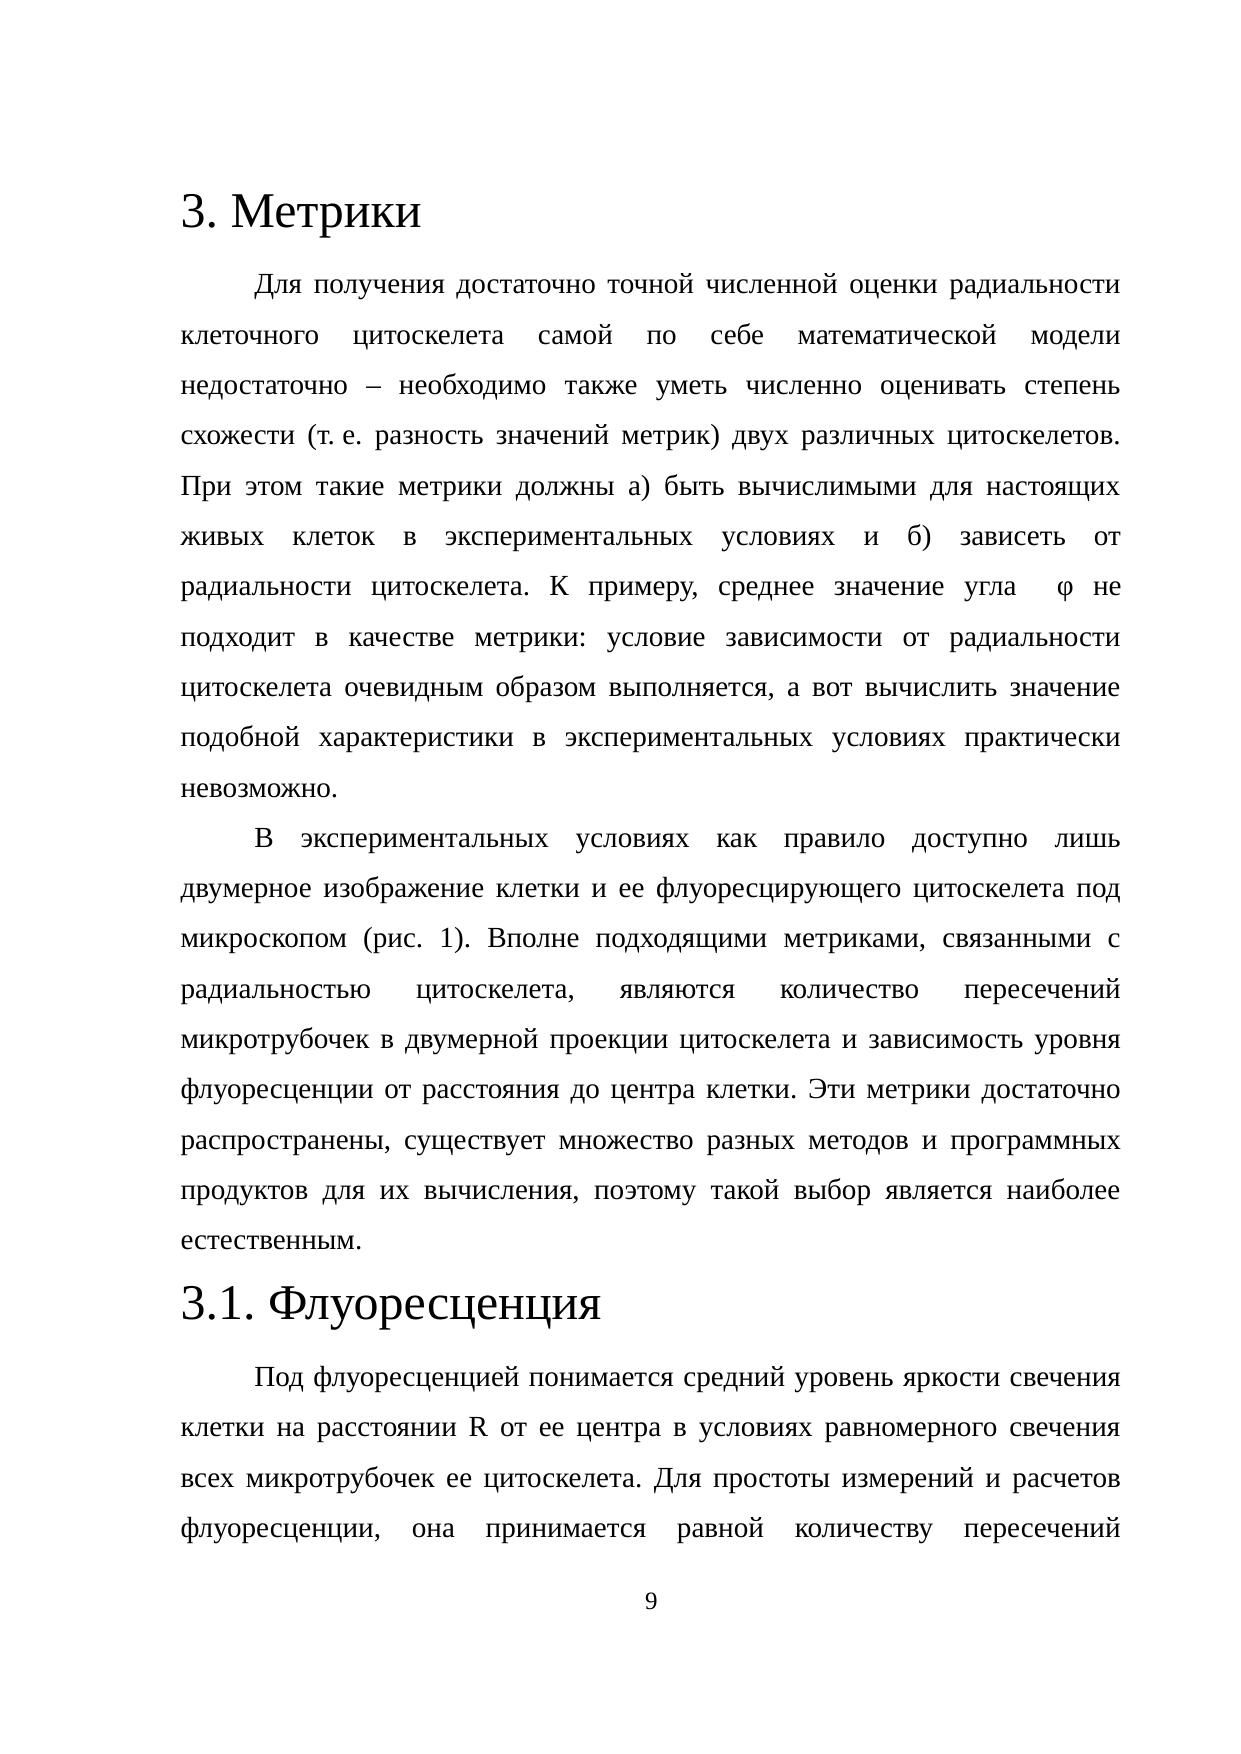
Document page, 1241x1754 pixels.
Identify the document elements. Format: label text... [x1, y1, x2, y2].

text В экспериментальных условиях как правило доступно лишь двумерное изображение клетки и ее флуоресцирующего цитоскелета под микроскопом (рис. 1). Вполне подходящими метриками, связанными с радиальностью цитоскелета, являются количество пересечений микротрубочек в двумерной проекции цитоскелета и зависимость уровня флуоресценции от расстояния до центра клетки. Эти метрики достаточно распространены, существует множество разных методов и программных продуктов для их вычисления, поэтому такой выбор является наиболее естественным. [180, 820, 1121, 1256]
text Для получения достаточно точной численной оценки радиальности клеточного цитоскелета самой по себе математической модели недостаточно – необходимо также уметь численно оценивать степень схожести (т. е. разность значений метрик) двух различных цитоскелетов. При этом такие метрики должны а) быть вычислимыми для настоящих живых клеток в экспериментальных условиях и б) зависеть от радиальности цитоскелета. К примеру, среднее значение угла φ не подходит в качестве метрики: условие зависимости от радиальности цитоскелета очевидным образом выполняется, а вот вычислить значение подобной характеристики в экспериментальных условиях практически невозможно. [180, 267, 1121, 803]
text 3. Метрики [180, 180, 1121, 238]
text 3.1. Флуоресценция [180, 1273, 1121, 1330]
text Под флуоресценцией понимается средний уровень яркости свечения клетки на расстоянии R от ее центра в условиях равномерного свечения всех микротрубочек ее цитоскелета. Для простоты измерений и расчетов флуоресценции, она принимается равной количеству пересечений [180, 1359, 1121, 1543]
